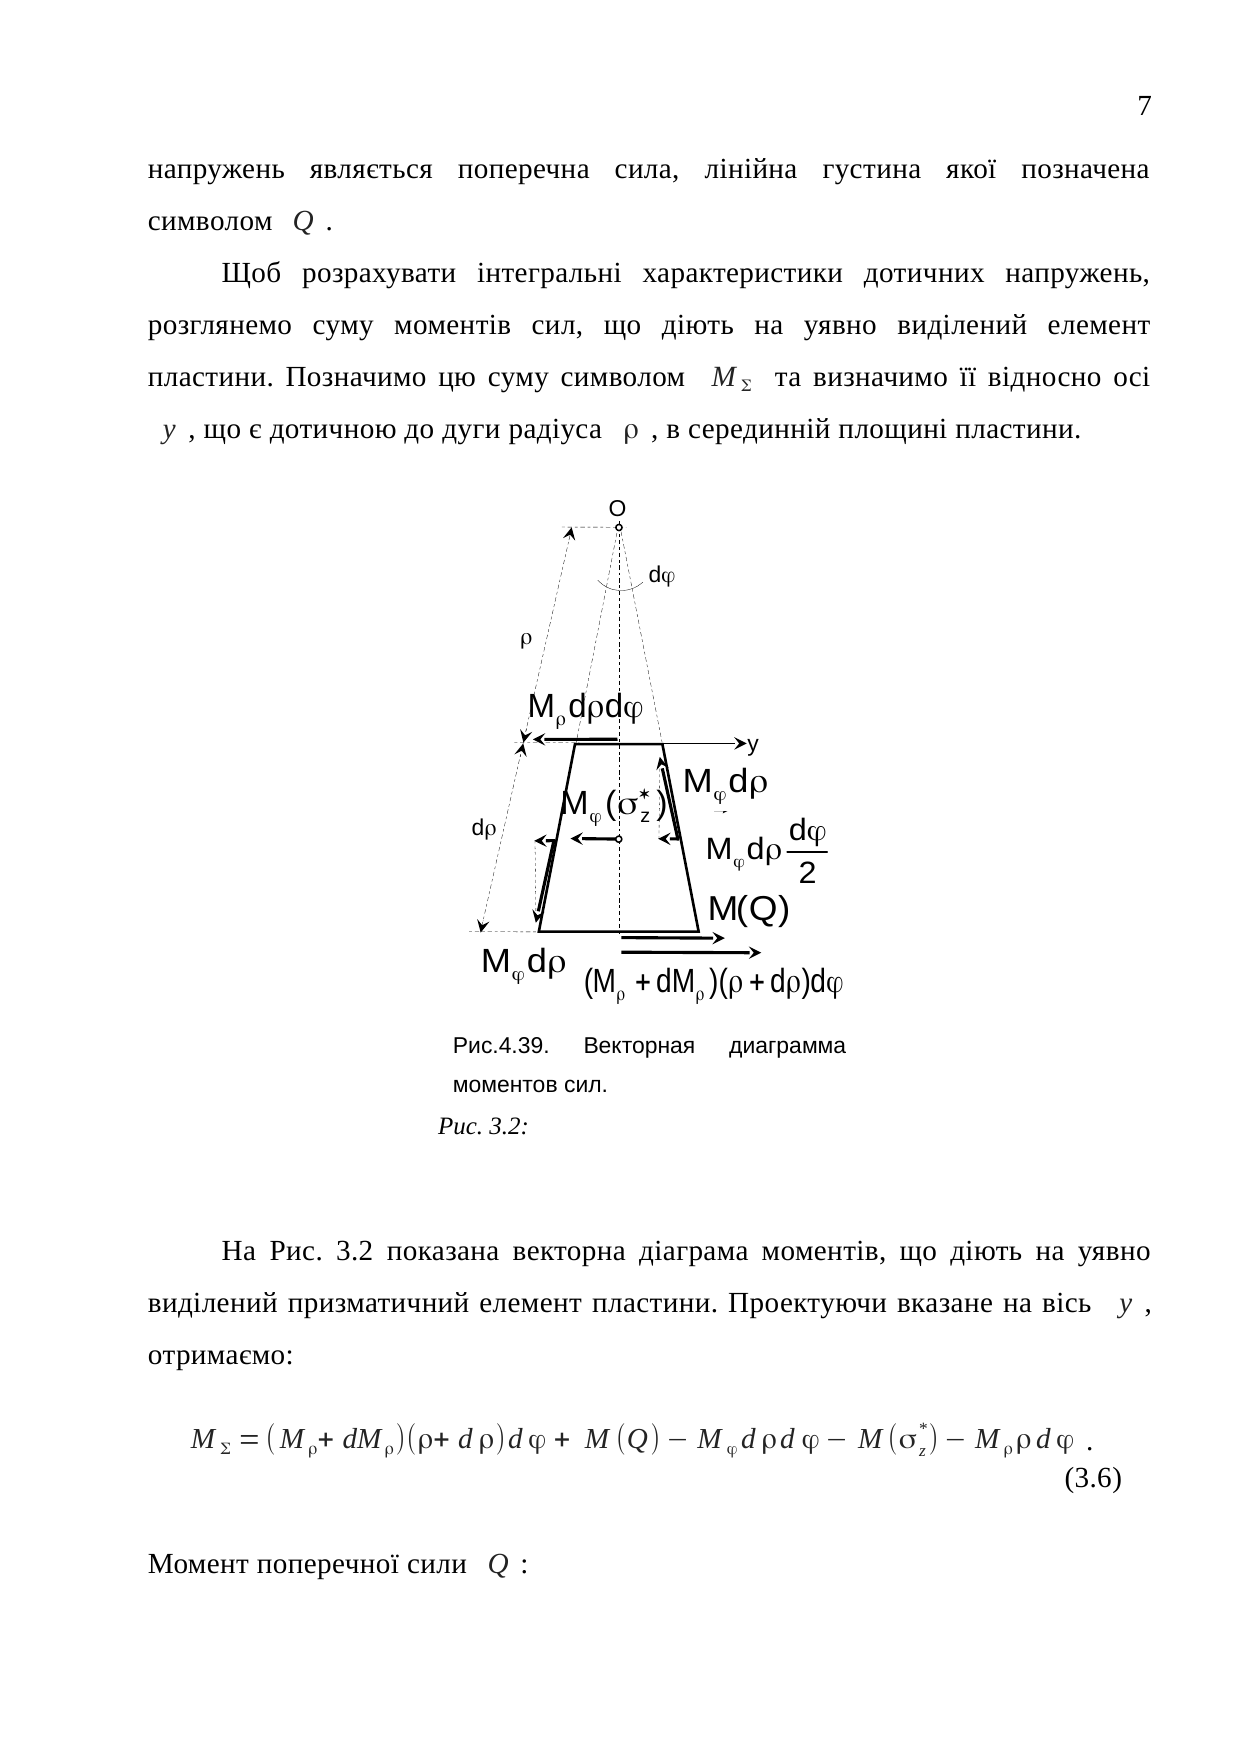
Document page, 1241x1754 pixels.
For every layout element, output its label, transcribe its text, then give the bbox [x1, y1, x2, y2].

text Момент поперечної сили : [148, 1547, 1152, 1580]
text Рис. 3.2: [438, 499, 861, 1139]
text На Рис. 3.2 показана векторна діаграма моментів, що діють на уявно виділений призматичний елемент пластини. Проектуючи вказане на вісь , отримаємо: [148, 1233, 1152, 1371]
text напружень являється поперечна сила, лінійна густина якої позначена символом . [148, 152, 1152, 237]
text . (3.6) [148, 1391, 1152, 1523]
text Щоб розрахувати інтегральні характеристики дотичних напружень, розглянемо суму моментів сил, що діють на уявно виділений елемент пластини. Позначимо цю суму символом та визначимо її відносно осі , що є дотичною до дуги радіуса , в серединній площині пластини. [148, 256, 1152, 445]
